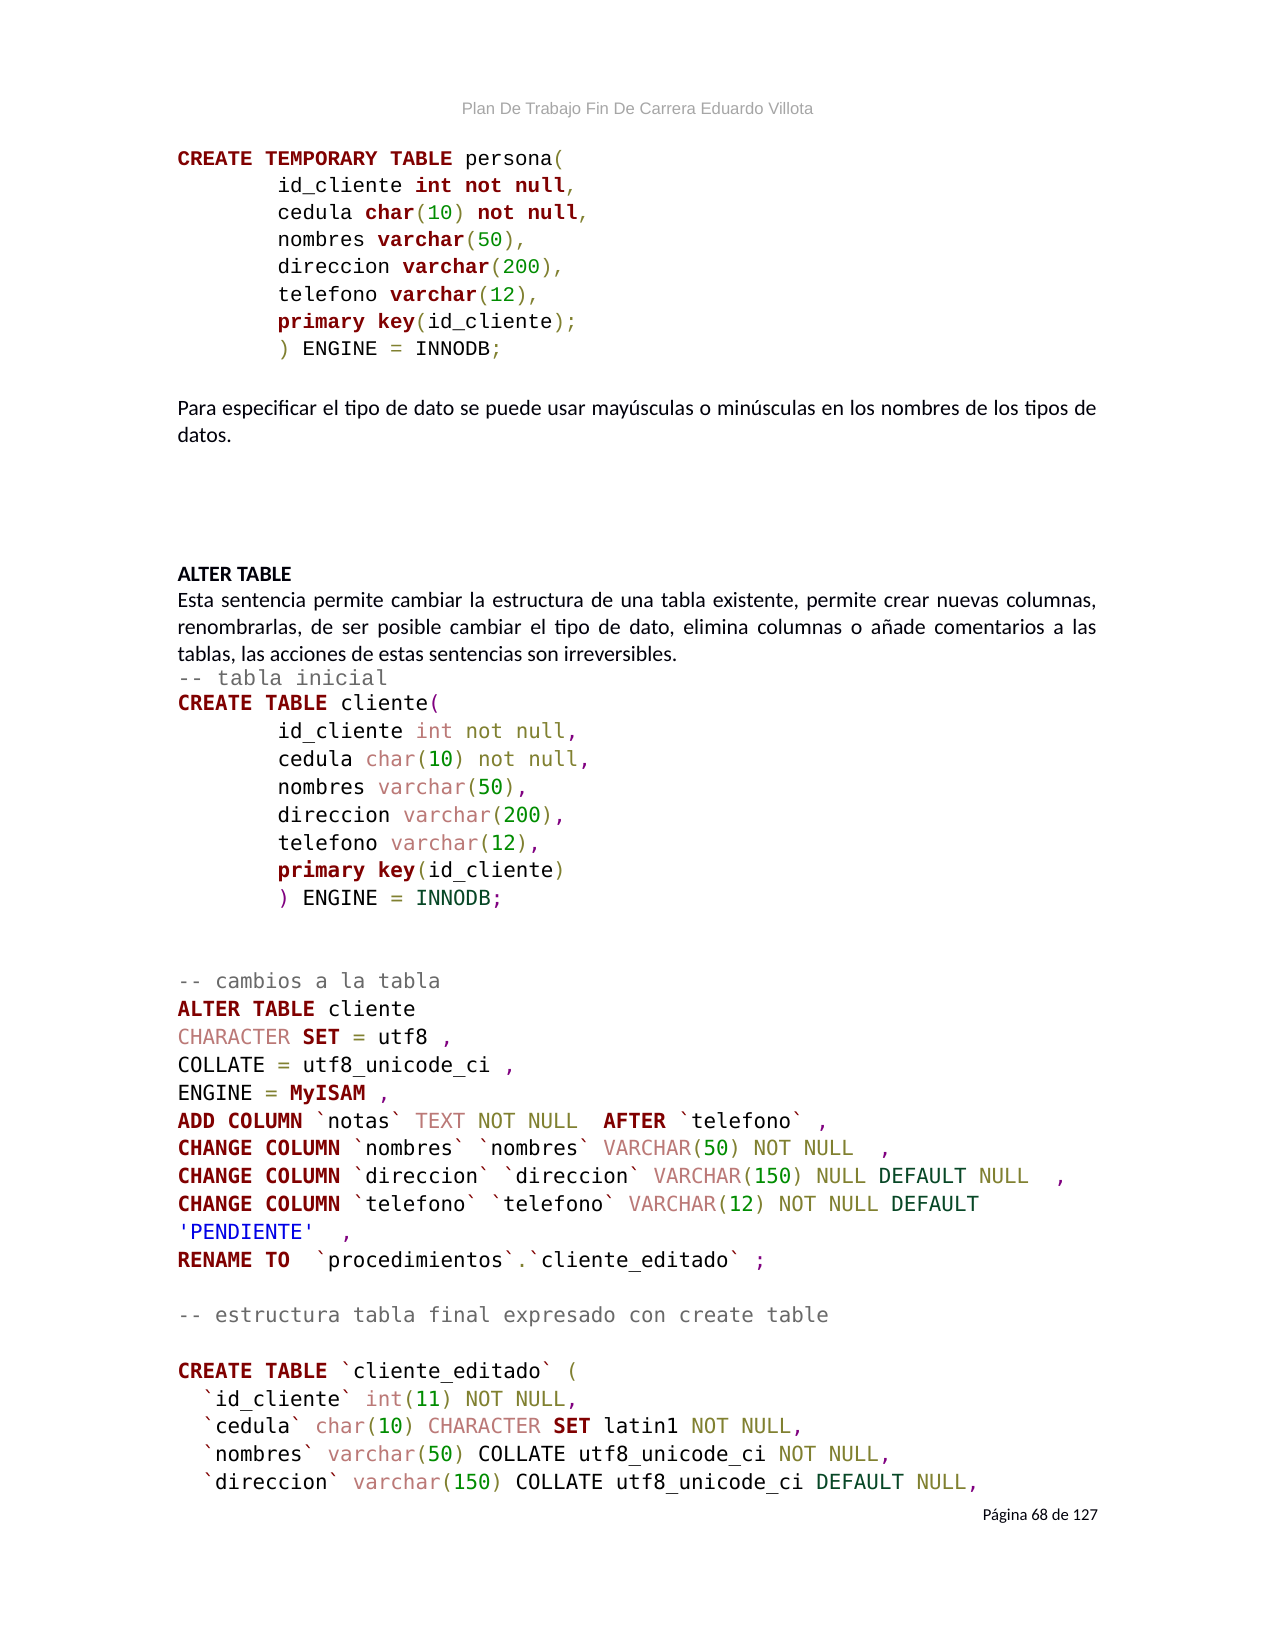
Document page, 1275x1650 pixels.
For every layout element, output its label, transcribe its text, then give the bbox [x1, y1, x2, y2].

text `id_cliente` int(11) NOT NULL, [177, 1387, 1098, 1411]
text CHANGE COLUMN `direccion` `direccion` VARCHAR(150) NULL DEFAULT NULL , [177, 1164, 1098, 1188]
text telefono varchar(12), [177, 831, 1098, 855]
text Esta sentencia permite cambiar la estructura de una tabla existente, permite crear nuevas columnas, renombrarlas, de ser posible cambiar el tipo de dato, elimina columnas o añade comentarios a las tablas, las acciones de estas sentencias son irreversibles. [177, 587, 1098, 667]
text id_cliente int not null, [177, 175, 1098, 198]
text ) ENGINE = INNODB; [177, 886, 1098, 910]
text CREATE TEMPORARY TABLE persona( [177, 148, 1098, 171]
text -- estructura tabla final expresado con create table [177, 1303, 1098, 1328]
text `nombres` varchar(50) COLLATE utf8_unicode_ci NOT NULL, [177, 1442, 1098, 1467]
text direccion varchar(200), [177, 803, 1098, 827]
text CREATE TABLE cliente( [177, 691, 1098, 716]
text cedula char(10) not null, [177, 202, 1098, 226]
text cedula char(10) not null, [177, 747, 1098, 771]
text ADD COLUMN `notas` TEXT NOT NULL AFTER `telefono` , [177, 1109, 1098, 1133]
text nombres varchar(50), [177, 775, 1098, 799]
text -- cambios a la tabla [177, 969, 1098, 994]
text RENAME TO `procedimientos`.`cliente_editado` ; [177, 1248, 1098, 1272]
text `direccion` varchar(150) COLLATE utf8_unicode_ci DEFAULT NULL, [177, 1470, 1098, 1494]
text ALTER TABLE cliente [177, 997, 1098, 1022]
text CHANGE COLUMN `nombres` `nombres` VARCHAR(50) NOT NULL , [177, 1136, 1098, 1161]
text ENGINE = MyISAM , [177, 1081, 1098, 1105]
text CREATE TABLE `cliente_editado` ( [177, 1359, 1098, 1383]
text primary key(id_cliente); [177, 311, 1098, 334]
text nombres varchar(50), [177, 229, 1098, 253]
text CHARACTER SET = utf8 , [177, 1025, 1098, 1049]
text -- tabla inicial [177, 667, 1098, 691]
text ) ENGINE = INNODB; [177, 338, 1098, 362]
text direccion varchar(200), [177, 256, 1098, 280]
text `cedula` char(10) CHARACTER SET latin1 NOT NULL, [177, 1414, 1098, 1439]
text ALTER TABLE [177, 560, 1098, 587]
text id_cliente int not null, [177, 719, 1098, 743]
text primary key(id_cliente) [177, 858, 1098, 883]
text COLLATE = utf8_unicode_ci , [177, 1053, 1098, 1077]
text Para especificar el tipo de dato se puede usar mayúsculas o minúsculas en los nombres de los tipos de datos. [177, 394, 1098, 448]
text telefono varchar(12), [177, 283, 1098, 307]
text CHANGE COLUMN `telefono` `telefono` VARCHAR(12) NOT NULL DEFAULT 'PENDIENTE' , [177, 1192, 1098, 1244]
